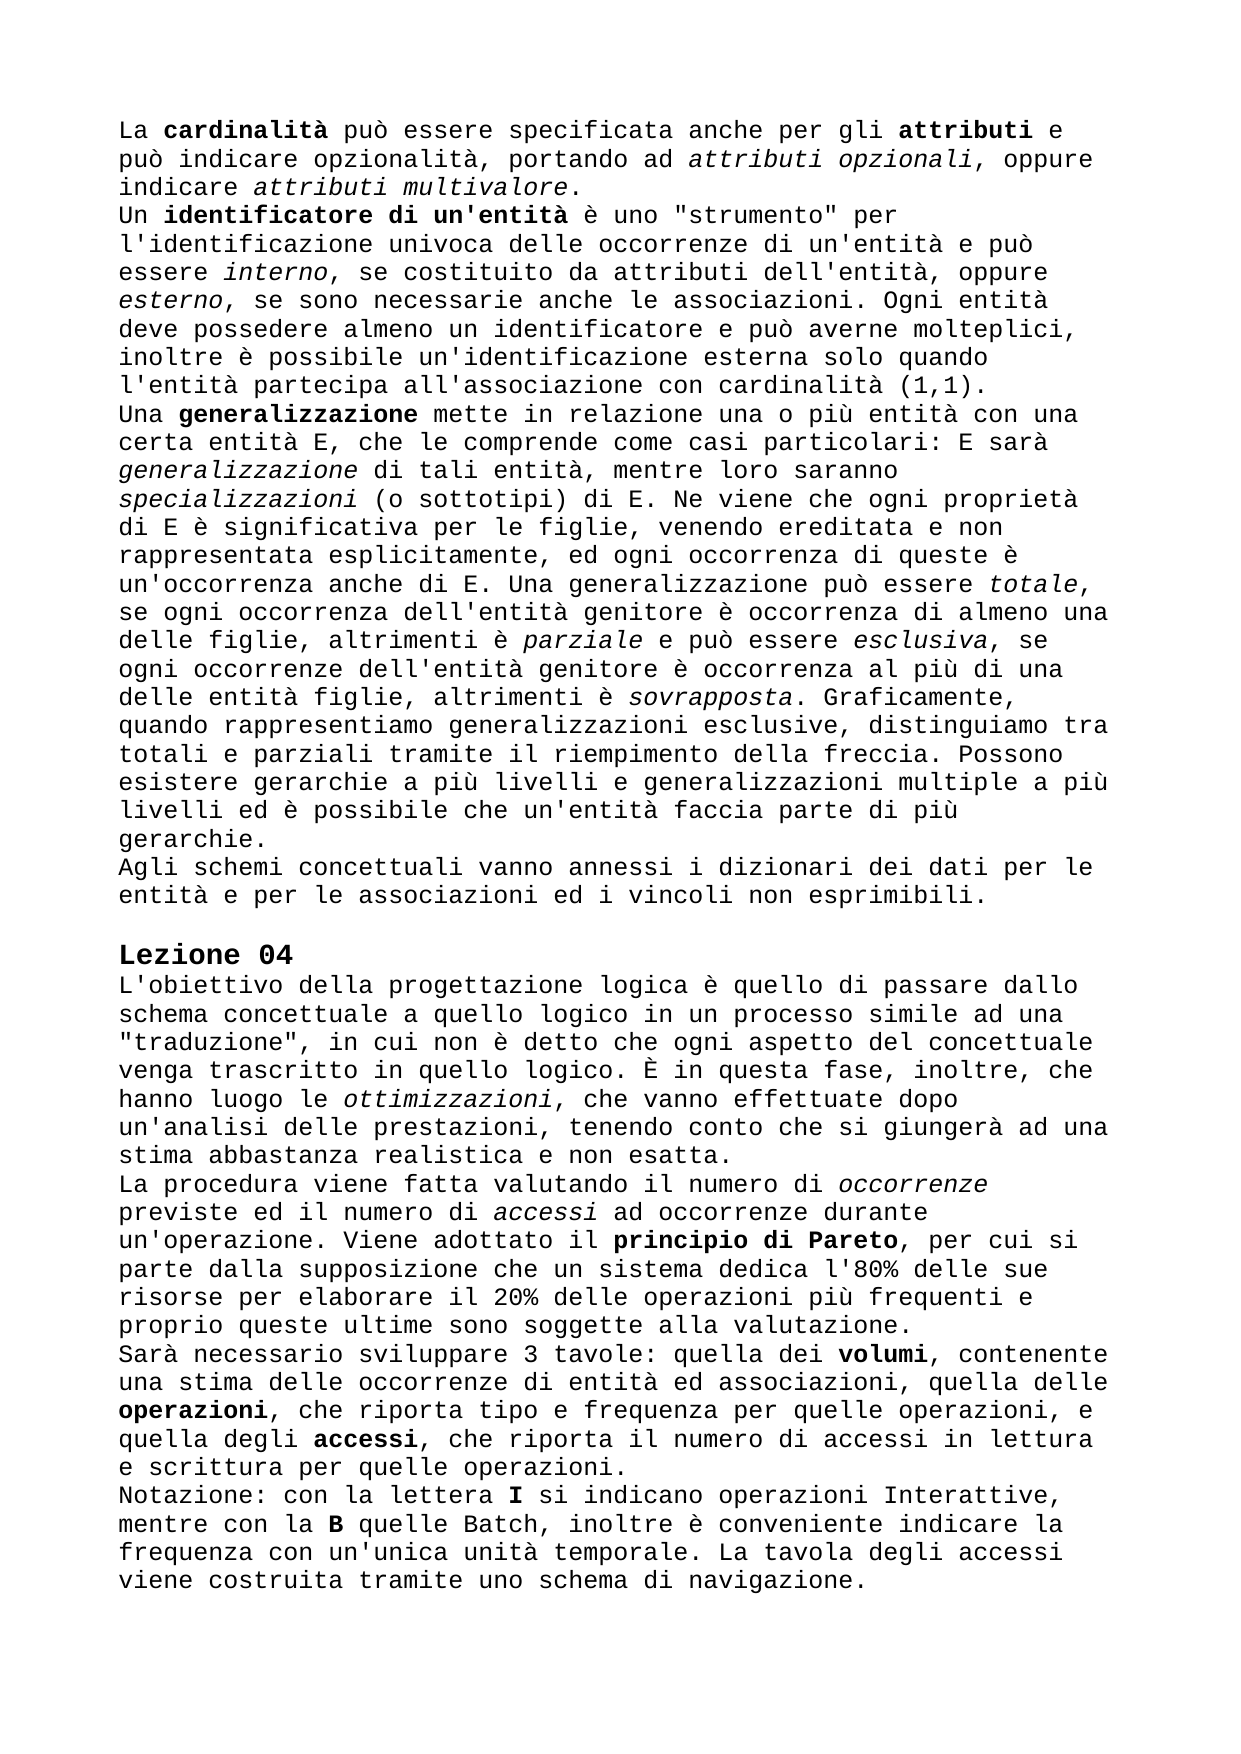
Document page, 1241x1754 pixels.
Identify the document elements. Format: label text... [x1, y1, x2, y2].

text Una generalizzazione mette in relazione una o più entità con una certa entità E, che le comprende come casi particolari: E sarà generalizzazione di tali entità, mentre loro saranno specializzazioni (o sottotipi) di E. Ne viene che ogni proprietà di E è significativa per le figlie, venendo ereditata e non rappresentata esplicitamente, ed ogni occorrenza di queste è un'occorrenza anche di E. Una generalizzazione può essere totale, se ogni occorrenza dell'entità genitore è occorrenza di almeno una delle figlie, altrimenti è parziale e può essere esclusiva, se ogni occorrenze dell'entità genitore è occorrenza al più di una delle entità figlie, altrimenti è sovrapposta. Graficamente, quando rappresentiamo generalizzazioni esclusive, distinguiamo tra totali e parziali tramite il riempimento della freccia. Possono esistere gerarchie a più livelli e generalizzazioni multiple a più livelli ed è possibile che un'entità faccia parte di più gerarchie. [118, 401, 1122, 855]
text Agli schemi concettuali vanno annessi i dizionari dei dati per le entità e per le associazioni ed i vincoli non esprimibili. [118, 855, 1122, 911]
text Lezione 04 [118, 940, 1122, 973]
text Un identificatore di un'entità è uno "strumento" per l'identificazione univoca delle occorrenze di un'entità e può essere interno, se costituito da attributi dell'entità, oppure esterno, se sono necessarie anche le associazioni. Ogni entità deve possedere almeno un identificatore e può averne molteplici, inoltre è possibile un'identificazione esterna solo quando l'entità partecipa all'associazione con cardinalità (1,1). [118, 203, 1122, 401]
text La procedura viene fatta valutando il numero di occorrenze previste ed il numero di accessi ad occorrenze durante un'operazione. Viene adottato il principio di Pareto, per cui si parte dalla supposizione che un sistema dedica l'80% delle sue risorse per elaborare il 20% delle operazioni più frequenti e proprio queste ultime sono soggette alla valutazione. [118, 1171, 1122, 1341]
text L'obiettivo della progettazione logica è quello di passare dallo schema concettuale a quello logico in un processo simile ad una "traduzione", in cui non è detto che ogni aspetto del concettuale venga trascritto in quello logico. È in questa fase, inoltre, che hanno luogo le ottimizzazioni, che vanno effettuate dopo un'analisi delle prestazioni, tenendo conto che si giungerà ad una stima abbastanza realistica e non esatta. [118, 973, 1122, 1171]
text Notazione: con la lettera I si indicano operazioni Interattive, mentre con la B quelle Batch, inoltre è conveniente indicare la frequenza con un'unica unità temporale. La tavola degli accessi viene costruita tramite uno schema di navigazione. [118, 1483, 1122, 1596]
text Sarà necessario sviluppare 3 tavole: quella dei volumi, contenente una stima delle occorrenze di entità ed associazioni, quella delle operazioni, che riporta tipo e frequenza per quelle operazioni, e quella degli accessi, che riporta il numero di accessi in lettura e scrittura per quelle operazioni. [118, 1341, 1122, 1483]
text La cardinalità può essere specificata anche per gli attributi e può indicare opzionalità, portando ad attributi opzionali, oppure indicare attributi multivalore. [118, 118, 1122, 203]
